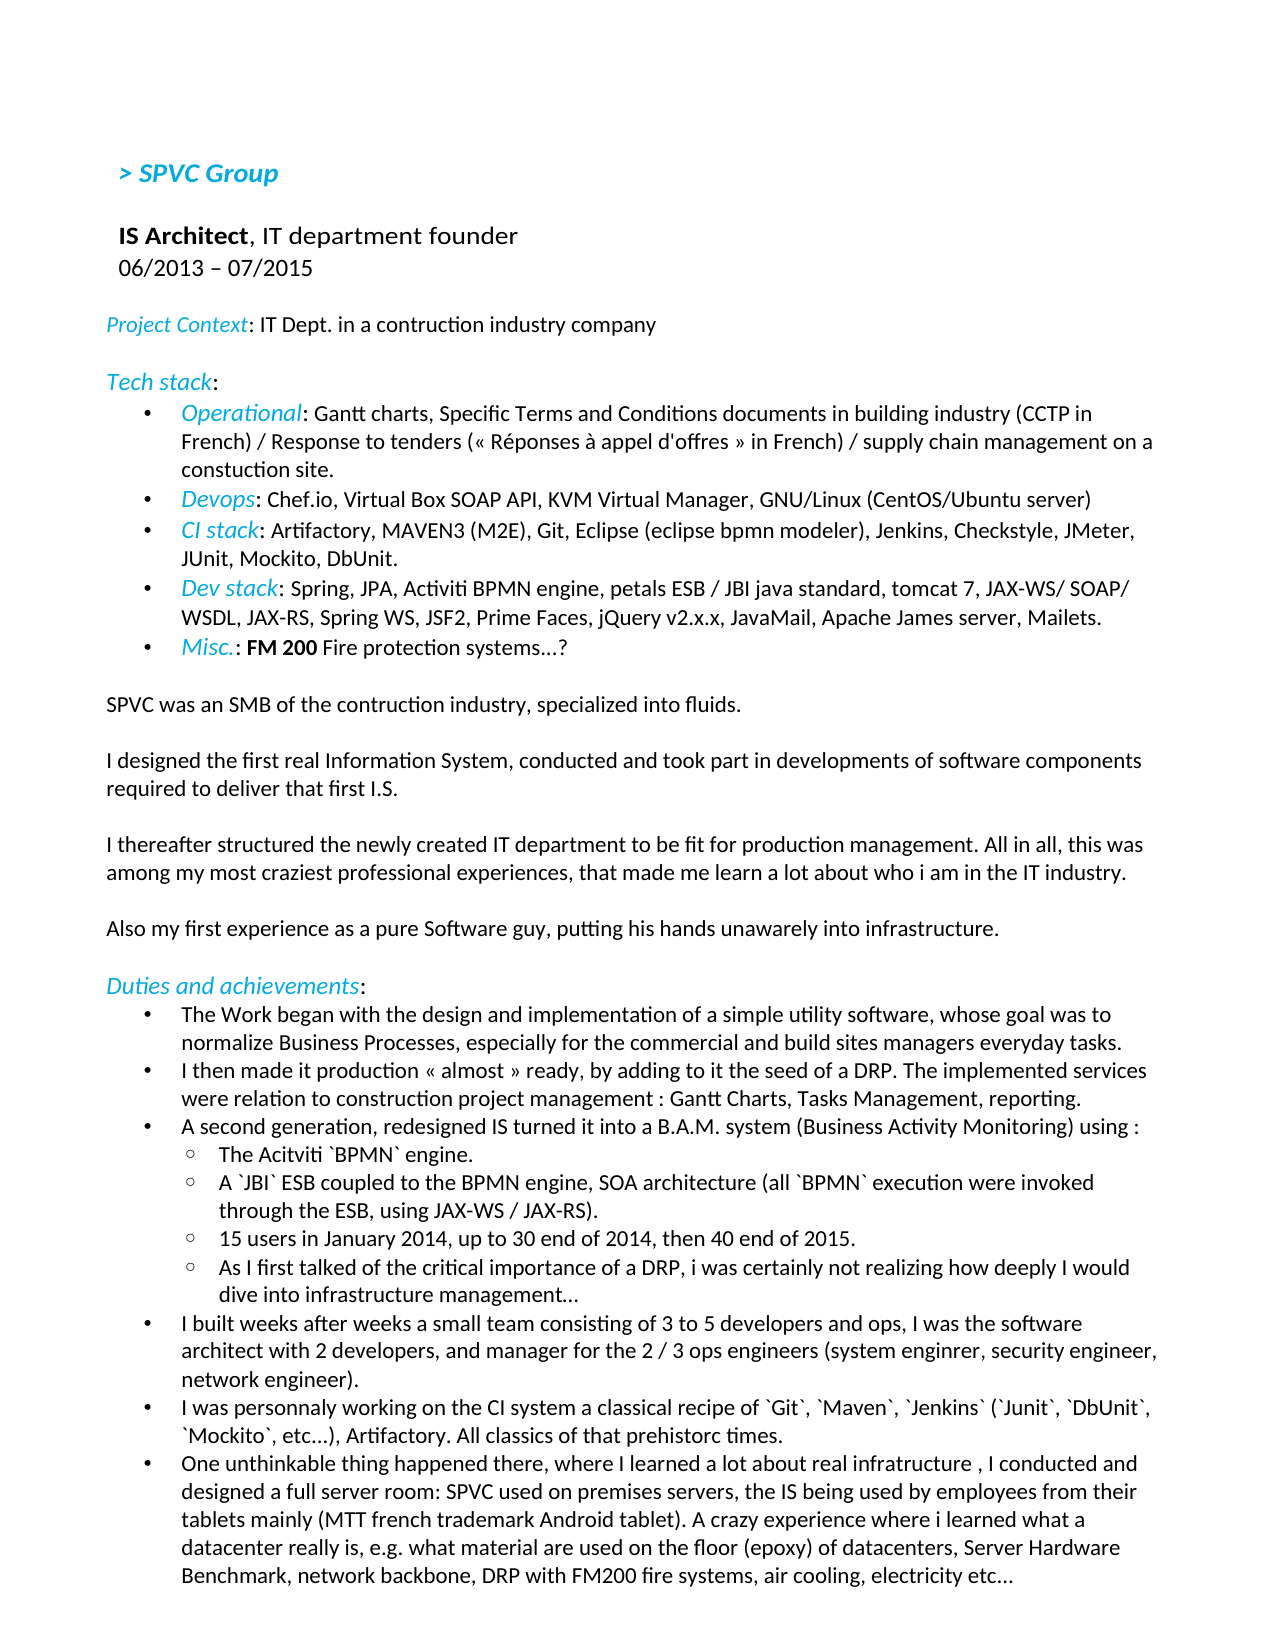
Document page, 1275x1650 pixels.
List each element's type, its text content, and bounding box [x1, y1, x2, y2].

text Also my first experience as a pure Software guy, putting his hands unawarely into infrastructure. [106, 914, 1169, 942]
list A second generation, redesigned IS turned it into a B.A.M. system (Business Activity Monitoring) using : [144, 1112, 1169, 1141]
text Tech stack: [106, 366, 1169, 397]
list Devops: Chef.io, Virtual Box SOAP API, KVM Virtual Manager, GNU/Linux (CentOS/Ubuntu server) [144, 483, 1169, 514]
list As I first talked of the critical importance of a DRP, i was certainly not realizing how deeply I would dive into infrastructure management… [181, 1253, 1169, 1309]
list I built weeks after weeks a small team consisting of 3 to 5 developers and ops, I was the software architect with 2 developers, and manager for the 2 / 3 ops engineers (system enginrer, security engineer, network engineer). [144, 1309, 1169, 1393]
list A `JBI` ESB coupled to the BPMN engine, SOA architecture (all `BPMN` execution were invoked through the ESB, using JAX-WS / JAX-RS). [181, 1168, 1169, 1224]
list One unthinkable thing happened there, where I learned a lot about real infratructure , I conducted and designed a full server room: SPVC used on premises servers, the IS being used by employees from their tablets mainly (MTT french trademark Android tablet). A crazy experience where i learned what a datacenter really is, e.g. what material are used on the floor (epoxy) of datacenters, Server Hardware Benchmark, network backbone, DRP with FM200 fire systems, air cooling, electricity etc... [144, 1449, 1169, 1589]
list Dev stack: Spring, JPA, Activiti BPMN engine, petals ESB / JBI java standard, tomcat 7, JAX-WS/ SOAP/ WSDL, JAX-RS, Spring WS, JSF2, Prime Faces, jQuery v2.x.x, JavaMail, Apache James server, Mailets. [144, 573, 1169, 631]
text Duties and achievements: [106, 970, 1169, 1000]
text Project Context: IT Dept. in a contruction industry company [106, 310, 1169, 338]
list CI stack: Artifactory, MAVEN3 (M2E), Git, Eclipse (eclipse bpmn modeler), Jenkins, Checkstyle, JMeter, JUnit, Mockito, DbUnit. [144, 514, 1169, 573]
list Operational: Gantt charts, Specific Terms and Conditions documents in building industry (CCTP in French) / Response to tenders (« Réponses à appel d'offres » in French) / supply chain management on a constuction site. [144, 397, 1169, 483]
text I designed the first real Information System, conducted and took part in developments of software components required to deliver that first I.S. [106, 746, 1169, 802]
text I thereafter structured the newly created IT department to be fit for production management. All in all, this was among my most craziest professional experiences, that made me learn a lot about who i am in the IT industry. [106, 830, 1169, 886]
list Misc.: FM 200 Fire protection systems...? [144, 631, 1169, 662]
list The Work began with the design and implementation of a simple utility software, whose goal was to normalize Business Processes, especially for the commercial and build sites managers everyday tasks. [144, 1000, 1169, 1056]
subtitle > SPVC Group [118, 156, 1169, 189]
list I was personnaly working on the CI system a classical recipe of `Git`, `Maven`, `Jenkins` (`Junit`, `DbUnit`, `Mockito`, etc...), Artifactory. All classics of that prehistorc times. [144, 1393, 1169, 1449]
list The Acitviti `BPMN` engine. [181, 1141, 1169, 1168]
list 15 users in January 2014, up to 30 end of 2014, then 40 end of 2015. [181, 1224, 1169, 1253]
list I then made it production « almost » ready, by adding to it the seed of a DRP. The implemented services were relation to construction project management : Gantt Charts, Tasks Management, reporting. [144, 1056, 1169, 1112]
text 06/2013 – 07/2015 [118, 252, 1169, 282]
text IS Architect, IT department founder [118, 220, 1169, 250]
text SPVC was an SMB of the contruction industry, specialized into fluids. [106, 690, 1169, 718]
